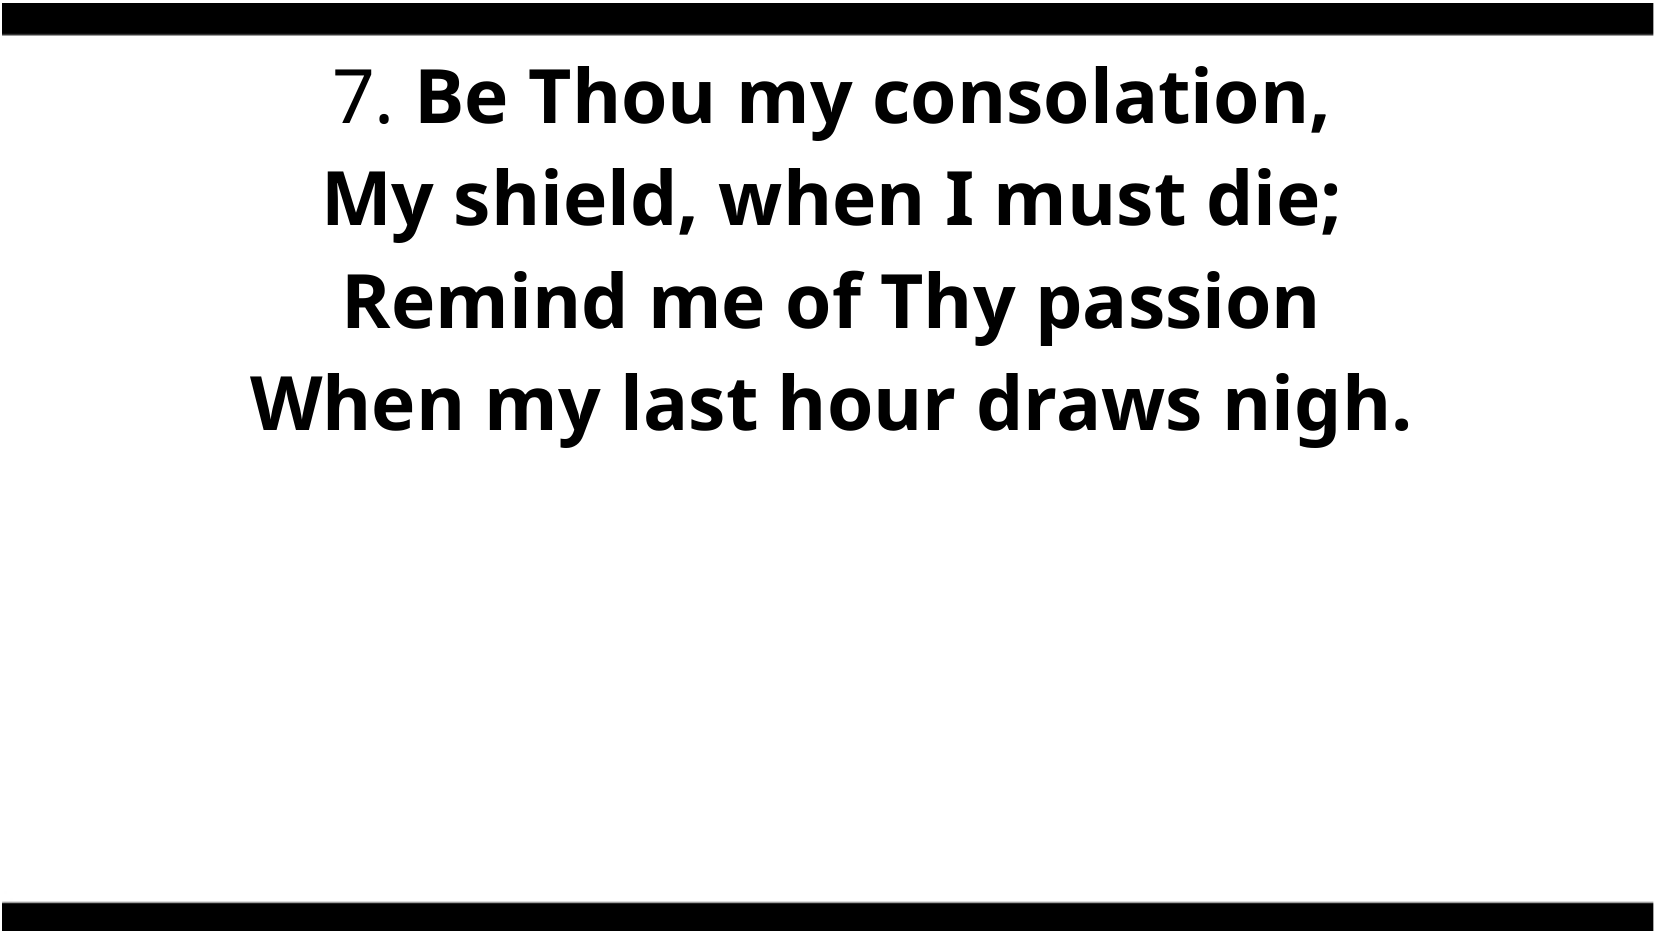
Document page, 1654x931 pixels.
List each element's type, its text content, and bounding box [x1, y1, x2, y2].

text_box [60, 30, 1591, 136]
picture [2, 3, 1654, 931]
text_box 7. Be Thou my consolation, My shield, when I must die; Remind me of Thy passion When my last hour draws nigh. [103, 35, 1561, 451]
